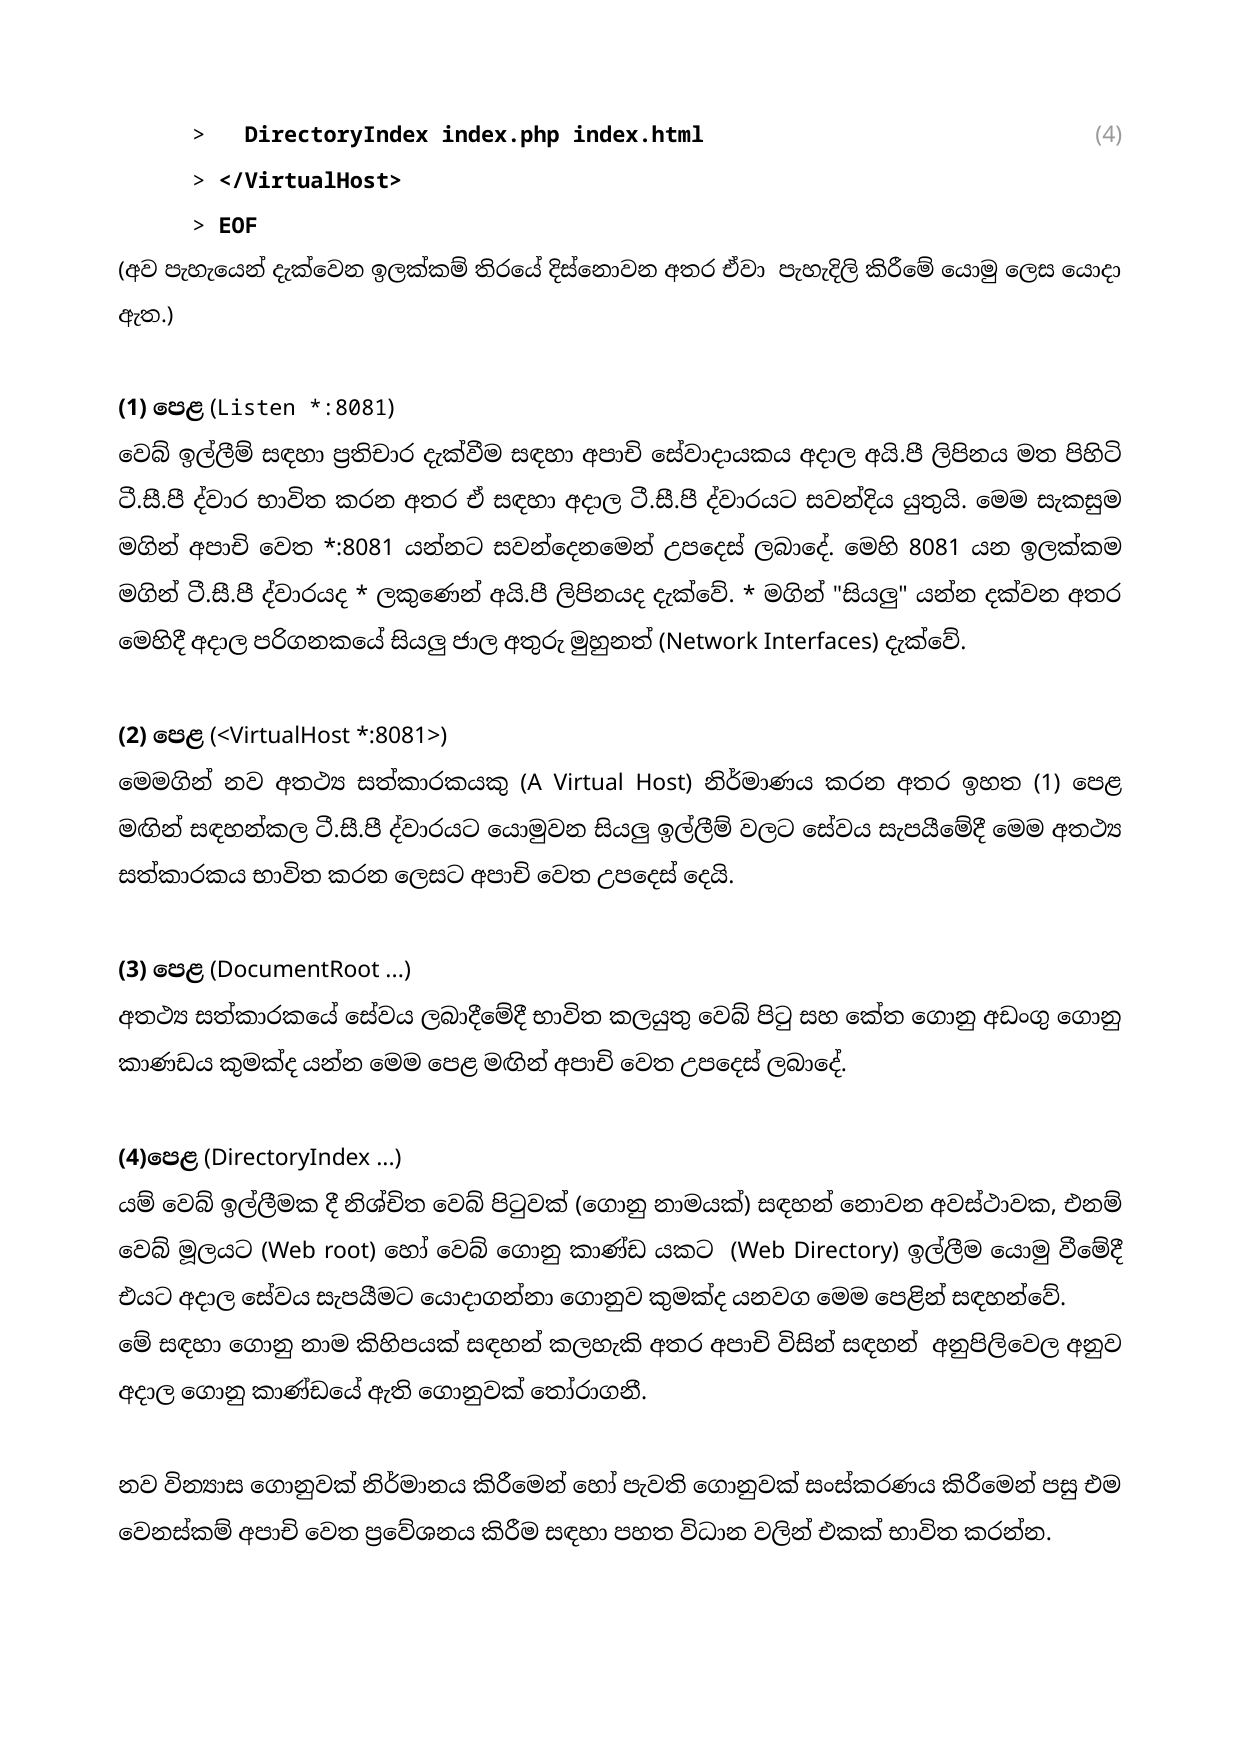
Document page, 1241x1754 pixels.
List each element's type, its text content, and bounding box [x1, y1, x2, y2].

text (3) පෙළ (DocumentRoot ...) [118, 953, 1122, 984]
text (1) පෙළ (Listen *:8081) [118, 391, 1122, 422]
text (අව පැහැයෙන් දැක්වෙන ඉලක්කම් තිරයේ දිස්නොවන අතර ඒවා පැහැදිලි කිරීමේ යොමු ලෙස යොදා ඇත.) [118, 254, 1122, 329]
text මෙමගින් නව අතථ්‍ය සත්කාරකයකු (A Virtual Host) නිර්මාණය කරන අතර ඉහත (1) පෙළ මඟින් සඳහන්කල ටී.සී.පී ද්වාරයට යොමුවන සියලු ඉල්ලීම් වලට සේවය සැපයීමේදී මෙම අතථ්‍ය සත්කාරකය භාවිත කරන ලෙසට අපාචි වෙත උපදෙස් දෙයි. [118, 766, 1122, 891]
text වෙබ් ඉල්ලීම් සඳහා ප්‍රතිචාර දැක්වීම සඳහා අපාචි සේවාදායකය අදාල අයි.පී ලිපිනය මත පිහිටි ටී.සී.පී ද්වාර භාවිත කරන අතර ඒ සඳහා අදාල ටී.සී.පී ද්වාරයට සවන්දිය යුතුයි. මෙම සැකසුම මගින් අපාචි වෙත *:8081 යන්නට සවන්දෙනමෙන් උපදෙස් ලබාදේ. මෙහි 8081 යන ඉලක්කම මගින් ටී.සී.පී ද්වාරයද * ලකුණෙන් අයි.පී ලිපිනයද දැක්වේ. * මගින් "සියලු" යන්න දක්වන අතර මෙහිදී අදාල පරිගනකයේ සියලු ජාල අතුරු මුහුනත් (Network Interfaces) දැක්වේ. [118, 437, 1122, 656]
text > DirectoryIndex index.php index.html (4) [192, 118, 1122, 149]
text නව වින්‍යාස ගොනුවක් නිර්මානය කිරීමෙන් හෝ පැවති ගොනුවක් සංස්කරණය කිරීමෙන් පසු එම වෙනස්කම් අපාචි වෙත ප්‍රවේශනය කිරීම සඳහා පහත විධාන වලින් එකක් භාවිත කරන්න. [118, 1469, 1122, 1547]
text යම් වෙබ් ඉල්ලීමක දී නිශ්චිත වෙබ් පිටුවක් (ගොනු නාමයක්) සඳහන් නොවන අවස්ථාවක, එනම් වෙබ් මූලයට (Web root) හෝ වෙබ් ගොනු කාණ්ඩ යකට (Web Directory) ඉල්ලීම යොමු වීමේදී එයට අදාල සේවය සැපයීමට යොදාගන්නා ගොනුව කුමක්ද යනවග මෙම පෙළින් සඳහන්වේ. [118, 1187, 1122, 1312]
text (2) පෙළ (<VirtualHost *:8081>) [118, 719, 1122, 750]
text මේ සඳහා ගොනු නාම කිහිපයක් සඳහන් කලහැකි අතර අපාචි විසින් සඳහන් අනුපිලිවෙල අනුව අදාල ගොනු කාණ්ඩයේ ඇති ගොනුවක් තෝරාගනී. [118, 1328, 1122, 1406]
text අතථ්‍ය සත්කාරකයේ සේවය ලබාදීමේදී භාවිත කලයුතු වෙබ් පිටු සහ කේත ගොනු අඩංගු ගොනු කාණඩය කුමක්ද යන්න මෙම පෙළ මඟින් අපාචි වෙත උපදෙස් ලබාදේ. [118, 1000, 1122, 1078]
text (4)පෙළ (DirectoryIndex ...) [118, 1141, 1122, 1172]
text > EOF [192, 210, 1122, 239]
text > </VirtualHost> [192, 165, 1122, 195]
